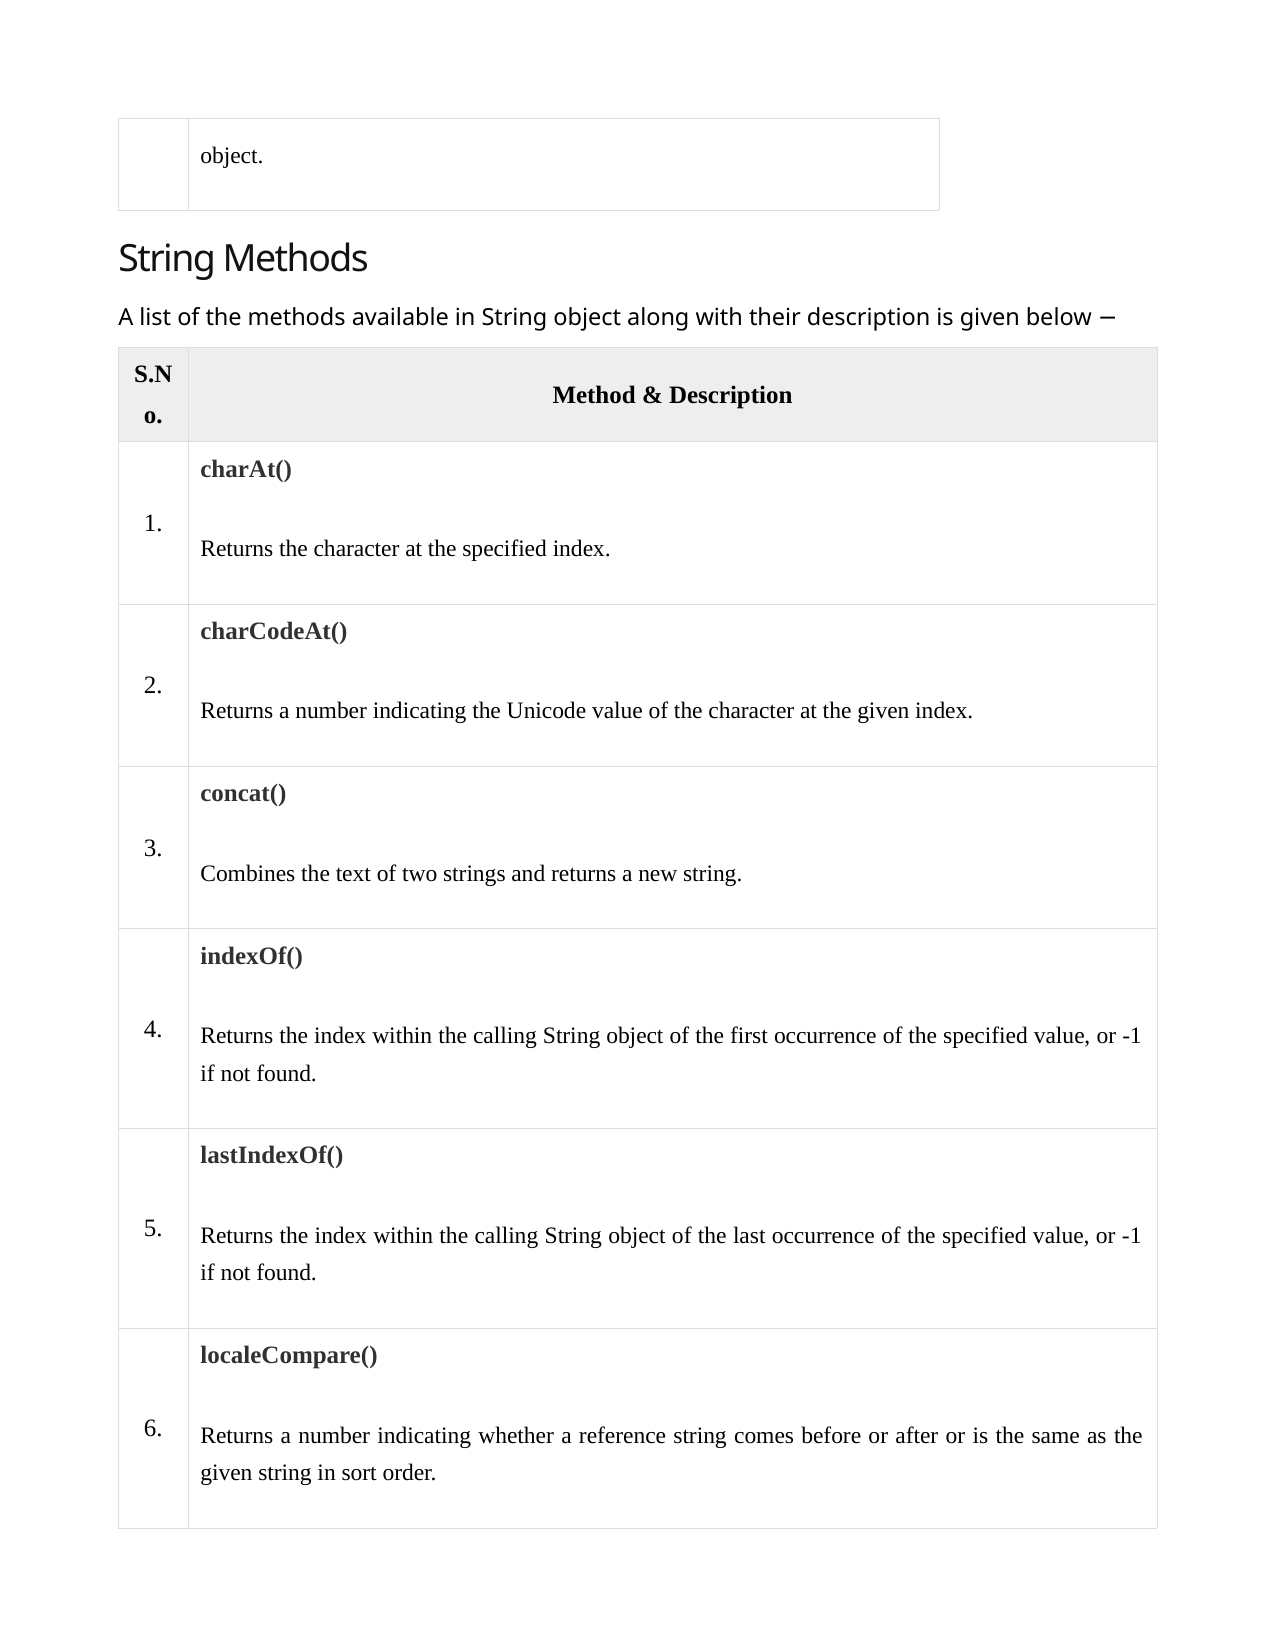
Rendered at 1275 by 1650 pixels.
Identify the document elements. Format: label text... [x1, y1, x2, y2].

table_cell charAt() Returns the character at the specified index. [189, 442, 1157, 604]
table_cell 4. [119, 929, 188, 1128]
table_cell 6. [119, 1329, 188, 1528]
table_cell lastIndexOf() Returns the index within the calling String object of the last occurrence of the specified value, or -1 if not found. [189, 1129, 1157, 1328]
table_cell 5. [119, 1129, 188, 1328]
table_cell indexOf() Returns the index within the calling String object of the first occurrence of the specified value, or -1 if not found. [189, 929, 1157, 1128]
text A list of the methods available in String object along with their description is given below − [118, 295, 1157, 332]
table_cell charCodeAt() Returns a number indicating the Unicode value of the character at the given index. [189, 605, 1157, 766]
table_cell [119, 119, 188, 210]
table_cell 2. [119, 605, 188, 766]
table_cell object. [189, 119, 939, 210]
subtitle String Methods [118, 231, 1157, 282]
table_cell 1. [119, 442, 188, 604]
table_header Method & Description [189, 348, 1157, 441]
table_cell concat() Combines the text of two strings and returns a new string. [189, 767, 1157, 928]
table_cell 3. [119, 767, 188, 928]
table_cell localeCompare() Returns a number indicating whether a reference string comes before or after or is the same as the given string in sort order. [189, 1329, 1157, 1528]
table_header S.No. [119, 348, 188, 441]
